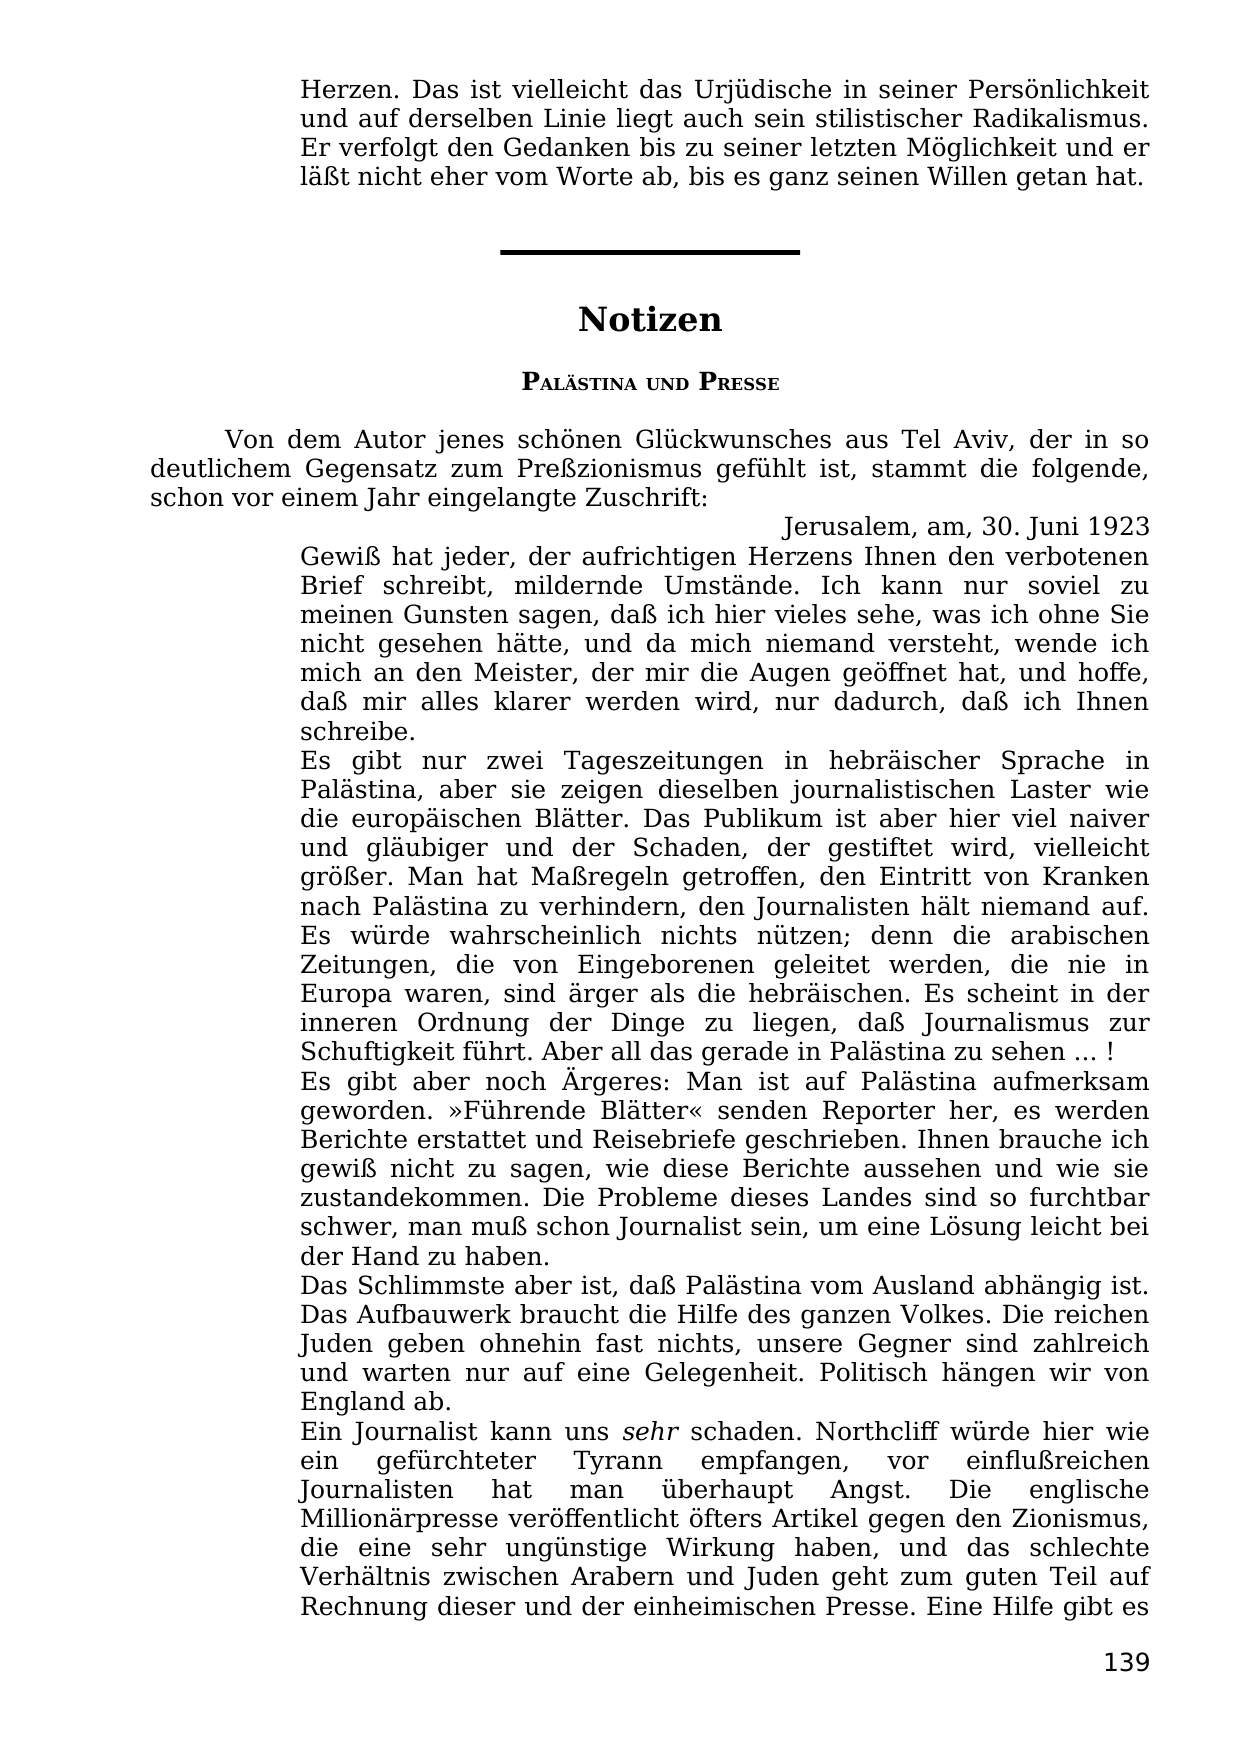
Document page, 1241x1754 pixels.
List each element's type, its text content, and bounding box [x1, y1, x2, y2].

text Notizen [150, 276, 1151, 339]
picture [500, 250, 801, 255]
text Von dem Autor jenes schönen Glückwunsches aus Tel Aviv, der in so deutlichem Gegensatz zum Preßzionismus gefühlt ist, stammt die folgende, schon vor einem Jahr eingelangte Zuschrift: [150, 425, 1151, 512]
text Jerusalem, am, 30. Juni 1923 [150, 512, 1151, 542]
text Ein Journalist kann uns sehr schaden. Northcliff würde hier wie ein gefürchteter Tyrann empfangen, vor einflußreichen Journalisten hat man überhaupt Angst. Die englische Millionärpresse veröffentlicht öfters Artikel gegen den Zionismus, die eine sehr ungünstige Wirkung haben, und das schlechte Verhältnis zwischen Arabern und Juden geht zum guten Teil auf Rechnung dieser und der einheimischen Presse. Eine Hilfe gibt es [300, 1417, 1151, 1621]
text Das Schlimmste aber ist, daß Palästina vom Ausland abhängig ist. Das Aufbauwerk braucht die Hilfe des ganzen Volkes. Die reichen Juden geben ohnehin fast nichts, unsere Gegner sind zahlreich und warten nur auf eine Gelegenheit. Politisch hängen wir von England ab. [300, 1271, 1151, 1417]
text Herzen. Das ist vielleicht das Urjüdische in seiner Persönlichkeit und auf derselben Linie liegt auch sein stilistischer Radikalismus. Er verfolgt den Gedanken bis zu seiner letzten Möglichkeit und er läßt nicht eher vom Worte ab, bis es ganz seinen Willen getan hat. [300, 75, 1151, 192]
text Es gibt nur zwei Tageszeitungen in hebräischer Sprache in Palästina, aber sie zeigen dieselben journalistischen Laster wie die europäischen Blätter. Das Publikum ist aber hier viel naiver und gläubiger und der Schaden, der gestiftet wird, vielleicht größer. Man hat Maßregeln getroffen, den Eintritt von Kranken nach Palästina zu verhindern, den Journalisten hält niemand auf. Es würde wahrscheinlich nichts nützen; denn die arabischen Zeitungen, die von Eingeborenen geleitet werden, die nie in Europa waren, sind ärger als die hebräischen. Es scheint in der inneren Ordnung der Dinge zu liegen, daß Journalismus zur Schuftigkeit führt. Aber all das gerade in Palästina zu sehen ... ! [300, 746, 1151, 1067]
text Es gibt aber noch Ärgeres: Man ist auf Palästina aufmerksam geworden. »Führende Blätter« senden Reporter her, es werden Berichte erstattet und Reisebriefe geschrieben. Ihnen brauche ich gewiß nicht zu sagen, wie diese Berichte aussehen und wie sie zustandekommen. Die Probleme dieses Landes sind so furchtbar schwer, man muß schon Journalist sein, um eine Lösung leicht bei der Hand zu haben. [300, 1067, 1151, 1271]
text Gewiß hat jeder, der aufrichtigen Herzens Ihnen den verbotenen Brief schreibt, mildernde Umstände. Ich kann nur soviel zu meinen Gunsten sagen, daß ich hier vieles sehe, was ich ohne Sie nicht gesehen hätte, und da mich niemand versteht, wende ich mich an den Meister, der mir die Augen geöffnet hat, und hoffe, daß mir alles klarer werden wird, nur dadurch, daß ich Ihnen schreibe. [300, 542, 1151, 746]
text Palästina und Presse [150, 339, 1151, 396]
